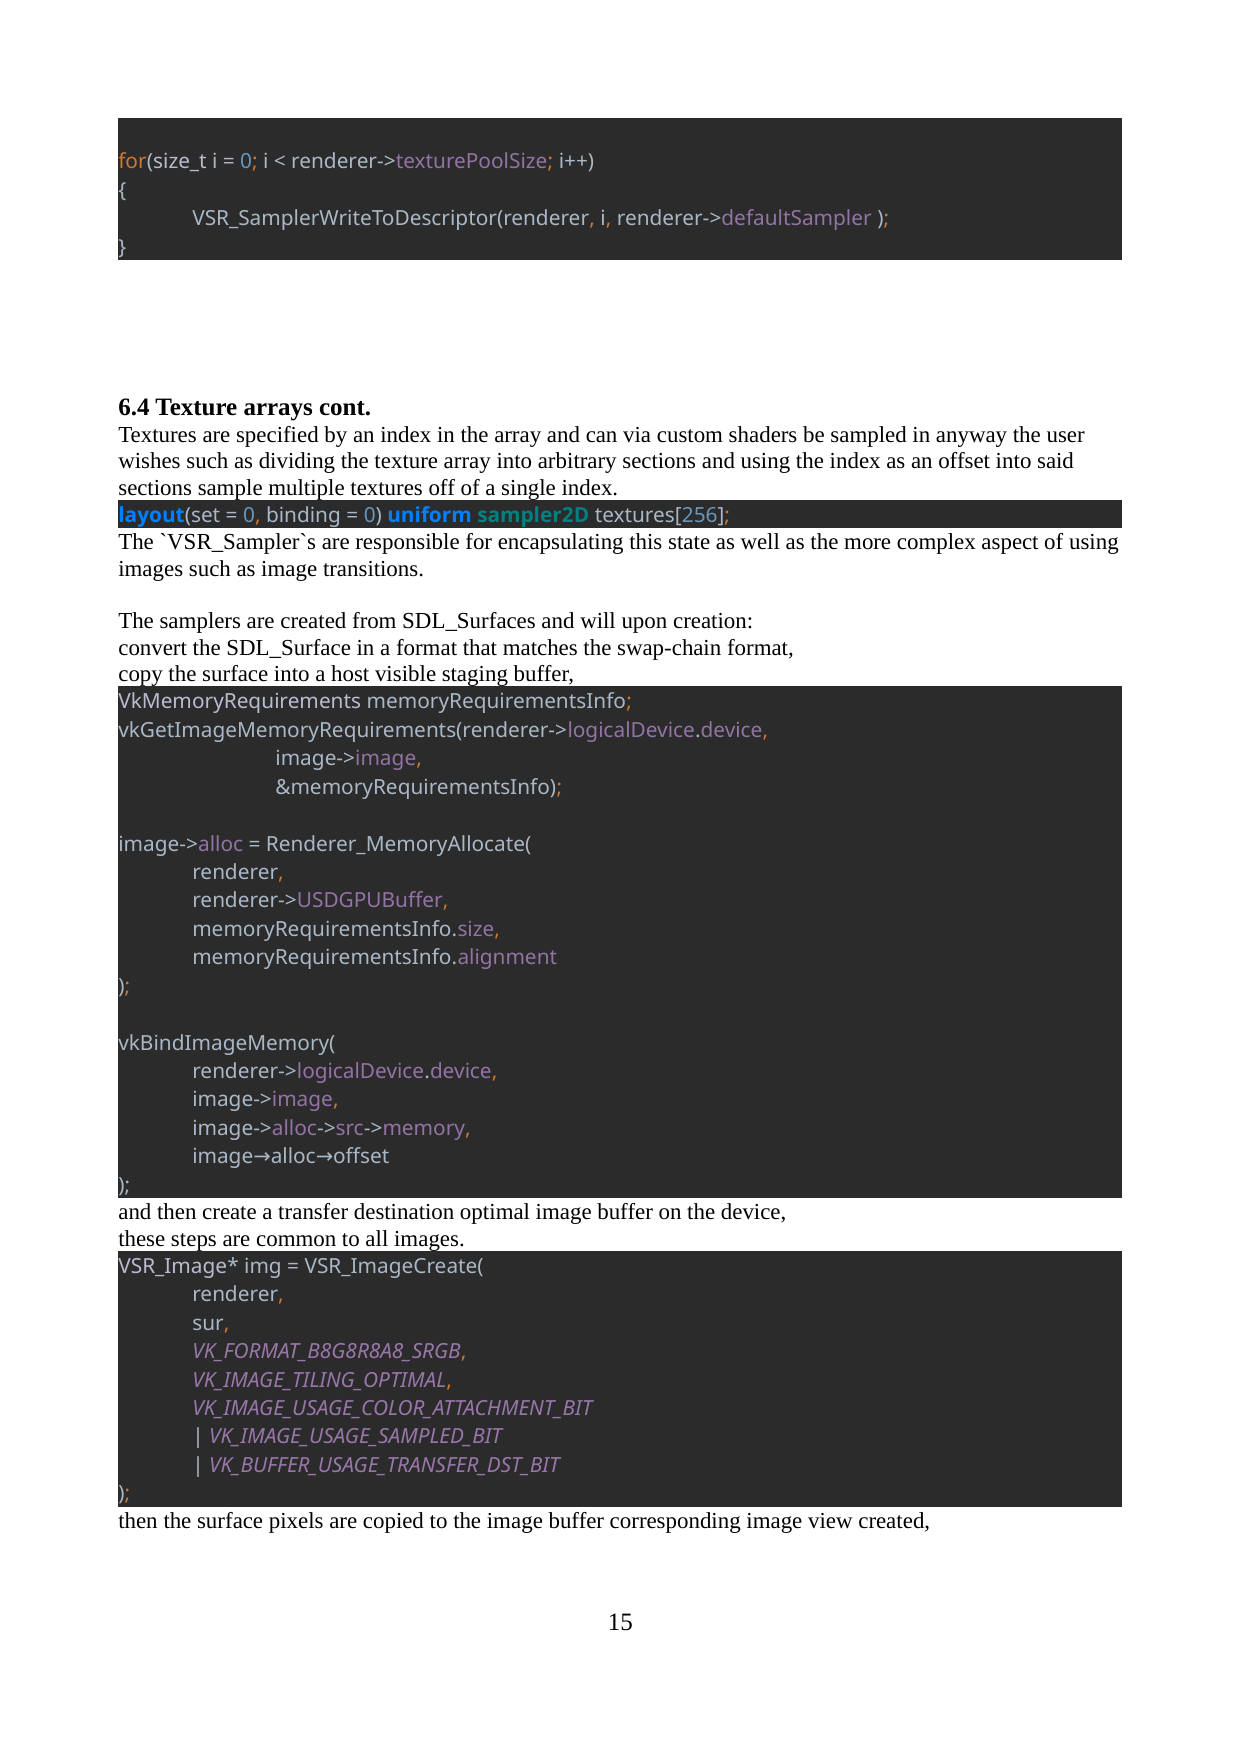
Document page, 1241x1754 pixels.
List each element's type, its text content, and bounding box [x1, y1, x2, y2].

text 6.4 Texture arrays cont. [118, 392, 1122, 421]
text The `VSR_Sampler`s are responsible for encapsulating this state as well as the more complex aspect of using images such as image transitions. [118, 528, 1122, 581]
text VSR_Image* img = VSR_ImageCreate( renderer, sur, VK_FORMAT_B8G8R8A8_SRGB, VK_IMAGE_TILING_OPTIMAL, VK_IMAGE_USAGE_COLOR_ATTACHMENT_BIT | VK_IMAGE_USAGE_SAMPLED_BIT | VK_BUFFER_USAGE_TRANSFER_DST_BIT ); [118, 1251, 1122, 1507]
text Textures are specified by an index in the array and can via custom shaders be sampled in anyway the user wishes such as dividing the texture array into arbitrary sections and using the index as an offset into said sections sample multiple textures off of a single index. [118, 421, 1122, 500]
text layout(set = 0, binding = 0) uniform sampler2D textures[256]; [118, 500, 1122, 528]
text these steps are common to all images. [118, 1225, 1122, 1251]
text convert the SDL_Surface in a format that matches the swap-chain format, [118, 634, 1122, 660]
text ); [118, 1170, 1122, 1198]
text for(size_t i = 0; i < renderer->texturePoolSize; i++) { VSR_SamplerWriteToDescriptor(renderer, i, renderer->defaultSampler ); } [118, 118, 1122, 260]
text and then create a transfer destination optimal image buffer on the device, [118, 1198, 1122, 1225]
text then the surface pixels are copied to the image buffer corresponding image view created, [118, 1507, 1122, 1533]
text The samplers are created from SDL_Surfaces and will upon creation: [118, 607, 1122, 634]
text VkMemoryRequirements memoryRequirementsInfo; vkGetImageMemoryRequirements(renderer->logicalDevice.device, image->image, &memoryRequirementsInfo); image->alloc = Renderer_MemoryAllocate( renderer, renderer->USDGPUBuffer, memoryRequirementsInfo.size, memoryRequirementsInfo.alignment ); vkBindImageMemory( renderer->logicalDevice.device, image->image, image->alloc->src->memory, image→alloc→offset [118, 686, 1122, 1170]
text copy the surface into a host visible staging buffer, [118, 660, 1122, 686]
